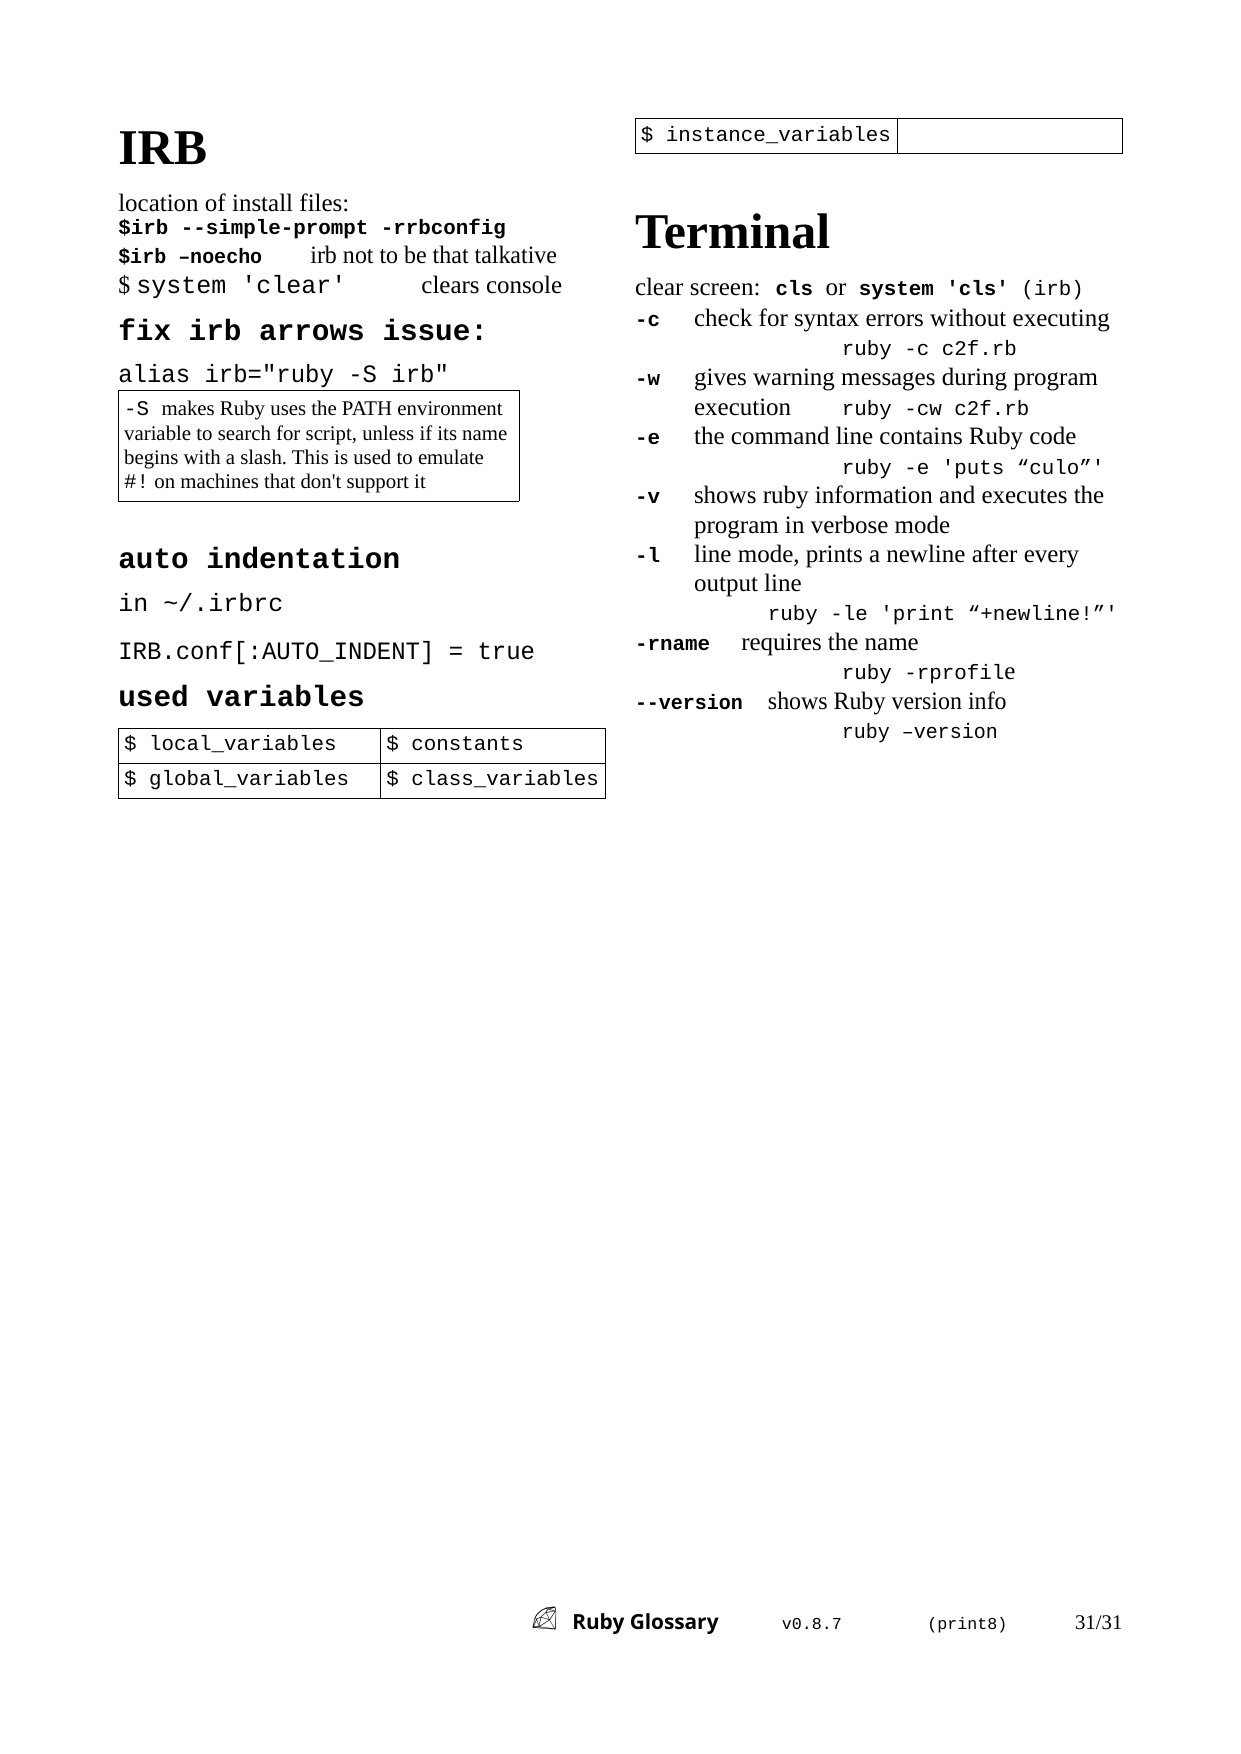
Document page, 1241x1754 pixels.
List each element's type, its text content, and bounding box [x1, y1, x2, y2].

text location of install files: [118, 188, 605, 217]
text --version shows Ruby version info ruby –version [635, 686, 1122, 745]
text -e the command line contains Ruby code ruby -e 'puts “culo”' [635, 421, 1122, 480]
text $irb –noecho irb not to be that talkative [118, 241, 605, 270]
table_cell $ class_variables [381, 764, 605, 798]
text IRB.conf[:AUTO_INDENT] = true [118, 639, 605, 667]
text -w gives warning messages during program execution ruby -cw c2f.rb [635, 362, 1122, 421]
text -c check for syntax errors without executing ruby -c c2f.rb [635, 303, 1122, 362]
table_cell [898, 119, 1122, 153]
text in ~/.irbrc [118, 590, 605, 618]
subtitle Terminal [635, 202, 1122, 259]
table_cell $ instance_variables [636, 119, 897, 153]
table_header $ constants [381, 729, 605, 763]
text clear screen: cls or system 'cls' (irb) [635, 272, 1122, 303]
table_header -S makes Ruby uses the PATH environment variable to search for script, unless if its name begins with a slash. This is used to emulate #! on machines that don't support it [119, 391, 519, 501]
text -l line mode, prints a newline after every output line ruby -le 'print “+newline!”' [635, 539, 1122, 627]
subtitle fix irb arrows issue: [118, 316, 605, 349]
text $ system 'clear' clears console [118, 270, 605, 301]
table_cell $ global_variables [119, 764, 380, 798]
subtitle auto indentation [118, 544, 605, 578]
subtitle IRB [118, 118, 605, 176]
text alias irb="ruby -S irb" [118, 361, 605, 390]
text ruby -rprofile [635, 656, 1122, 686]
text $irb --simple-prompt -rrbconfig [118, 217, 605, 241]
table_header $ local_variables [119, 729, 380, 763]
text -rname requires the name [635, 627, 1122, 656]
picture [530, 1605, 557, 1630]
text -v shows ruby information and executes the program in verbose mode [635, 480, 1122, 539]
subtitle used variables [118, 682, 605, 715]
